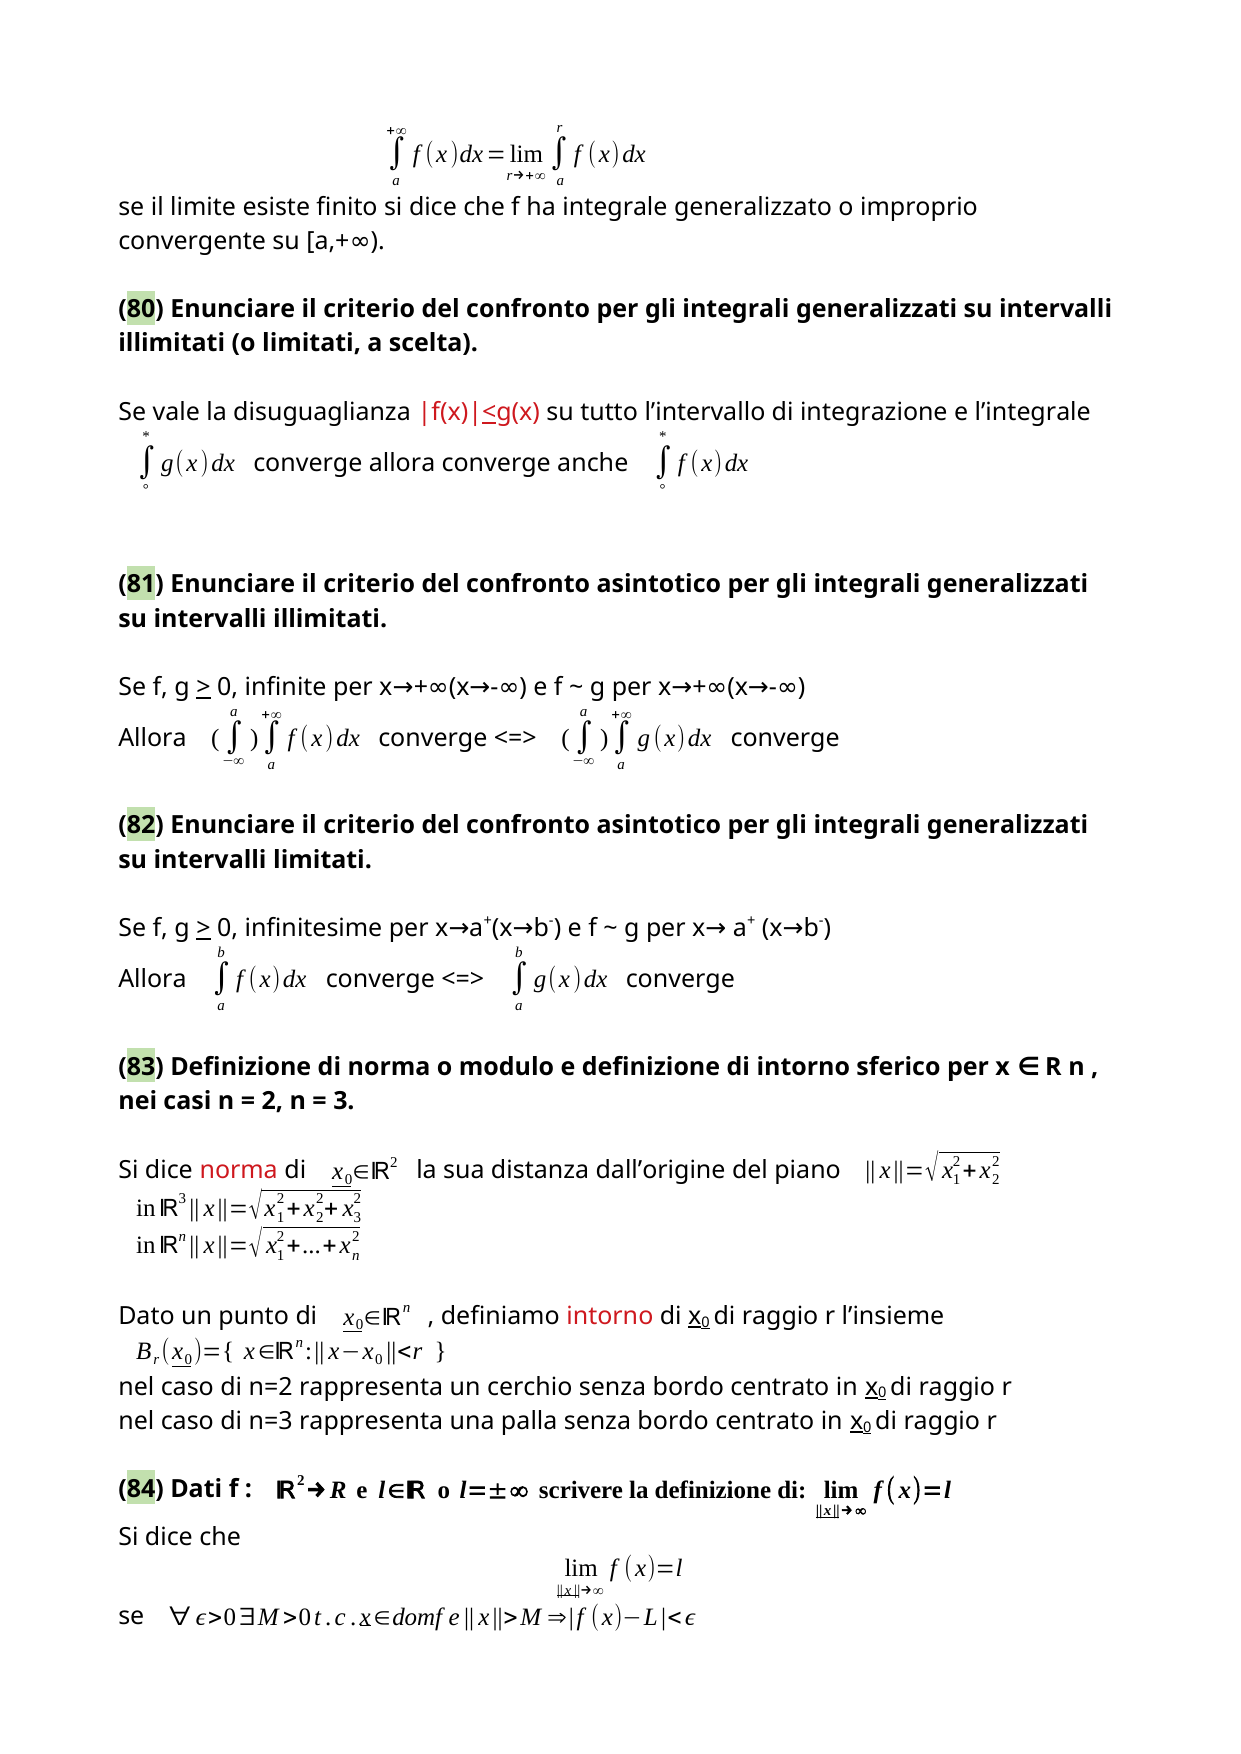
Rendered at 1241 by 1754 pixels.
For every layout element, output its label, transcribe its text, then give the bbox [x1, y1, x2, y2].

text nel caso di n=2 rappresenta un cerchio senza bordo centrato in x0 di raggio r [118, 1368, 1122, 1402]
text Se vale la disuguaglianza |f(x)|<g(x) su tutto l’intervallo di integrazione e l’integrale converge allora converge anche [118, 393, 1122, 498]
text (81) Enunciare il criterio del confronto asintotico per gli integrali generalizzati su intervalli illimitati. [118, 566, 1122, 634]
text Si dice norma di la sua distanza dall’origine del piano [118, 1150, 1122, 1188]
text Allora converge <=> converge [118, 943, 1122, 1014]
text Dato un punto di , definiamo intorno di x0 di raggio r l’insieme [118, 1297, 1122, 1368]
text Se f, g > 0, infinite per x→+∞(x→-∞) e f ~ g per x→+∞(x→-∞) [118, 668, 1122, 702]
text (80) Enunciare il criterio del confronto per gli integrali generalizzati su intervalli illimitati (o limitati, a scelta). [118, 291, 1122, 359]
text Se f, g > 0, infinitesime per x→a+(x→b-) e f ~ g per x→ a+ (x→b-) [118, 909, 1122, 943]
text (83) Definizione di norma o modulo e definizione di intorno sferico per x ∈ R n , nei casi n = 2, n = 3. [118, 1048, 1122, 1116]
text (82) Enunciare il criterio del confronto asintotico per gli integrali generalizzati su intervalli limitati. [118, 807, 1122, 875]
text se il limite esiste finito si dice che f ha integrale generalizzato o improprio convergente su [a,+∞). [118, 189, 1122, 257]
text Si dice che [118, 1519, 1122, 1553]
text (84) Dati f : [118, 1470, 1122, 1519]
text Allora converge <=> converge [118, 702, 1122, 773]
text se [118, 1598, 1122, 1632]
text nel caso di n=3 rappresenta una palla senza bordo centrato in x0 di raggio r [118, 1402, 1122, 1436]
